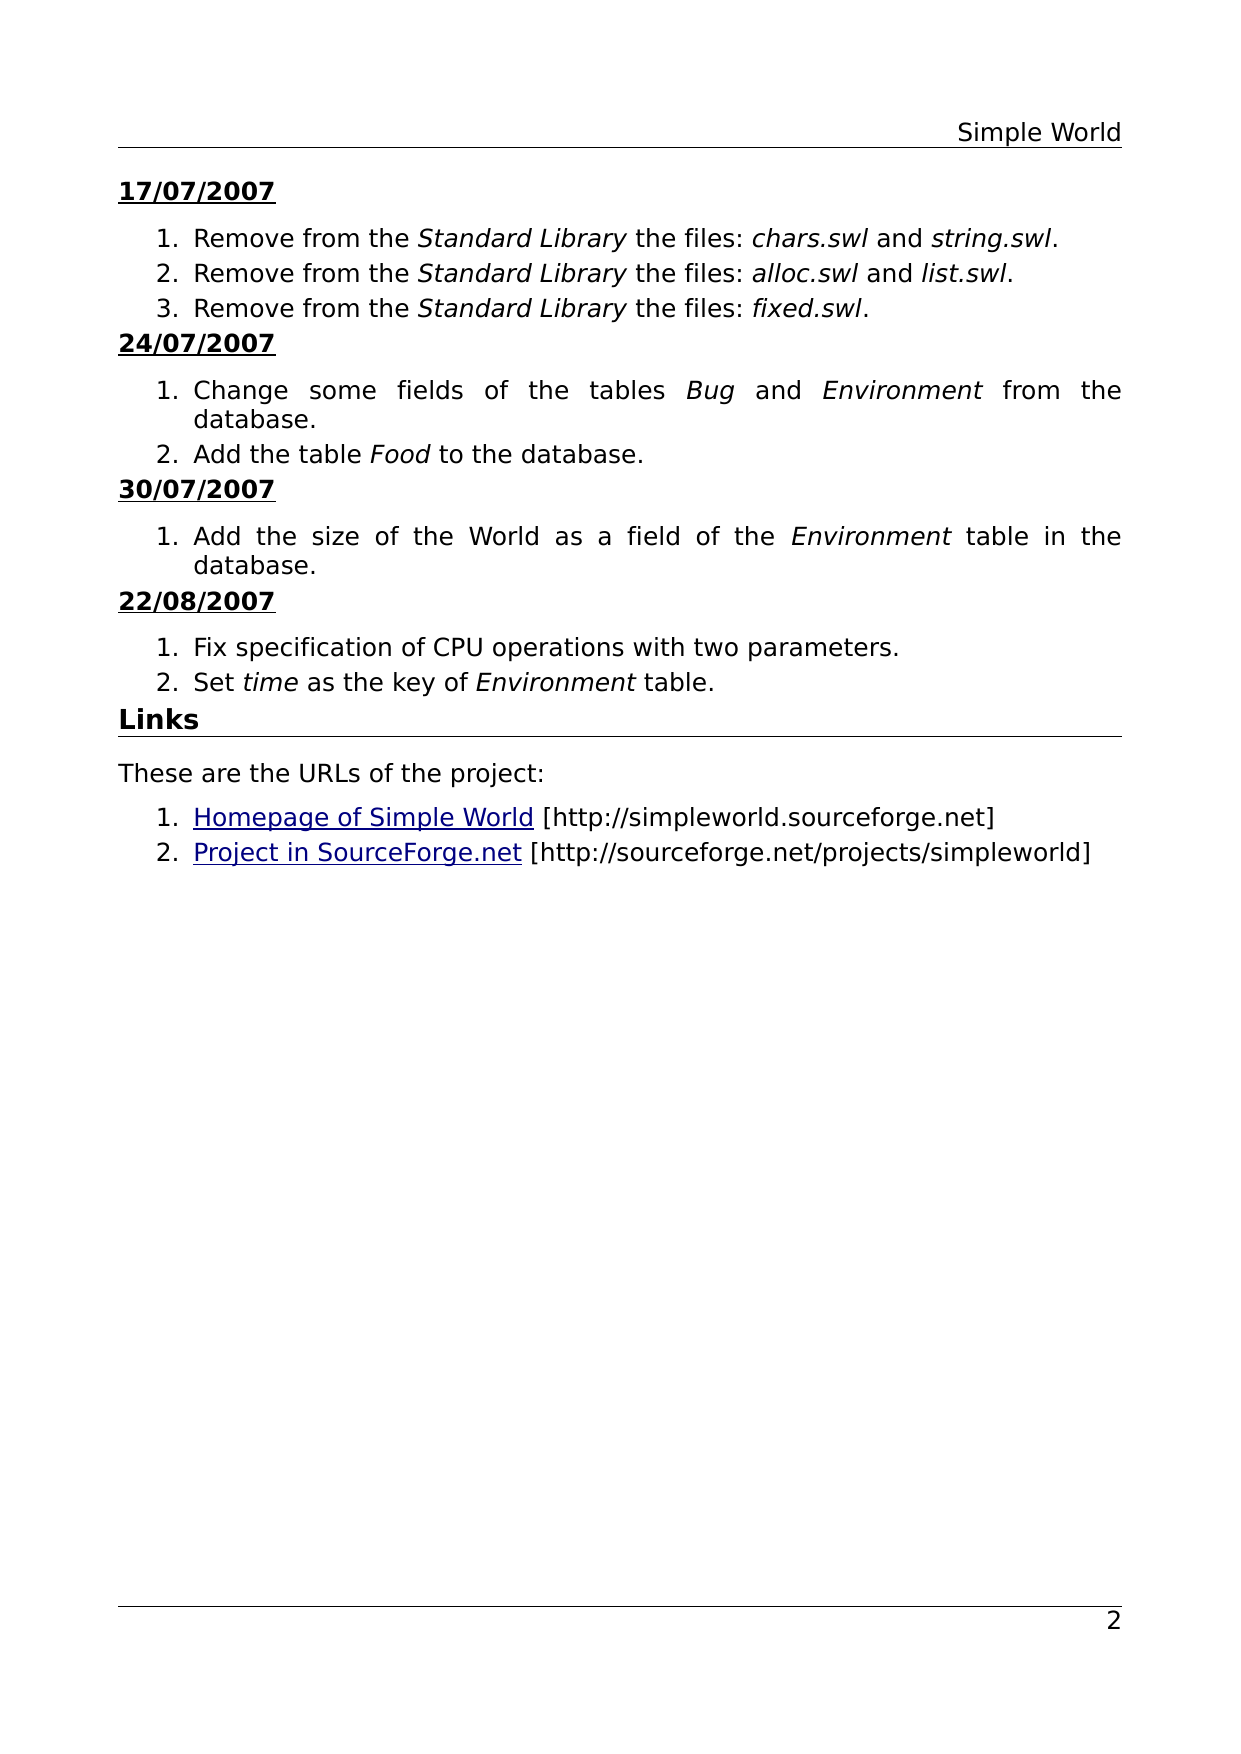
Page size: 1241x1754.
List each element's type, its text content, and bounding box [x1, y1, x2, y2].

text These are the URLs of the project: [118, 759, 1122, 789]
list Remove from the Standard Library the files: alloc.swl and list.swl. [156, 259, 1122, 288]
list Project in SourceForge.net [http://sourceforge.net/projects/simpleworld] [156, 838, 1122, 868]
list Remove from the Standard Library the files: chars.swl and string.swl. [156, 224, 1122, 253]
list Change some fields of the tables Bug and Environment from the database. [156, 376, 1122, 434]
title 17/07/2007 [118, 177, 1122, 206]
list Fix specification of CPU operations with two parameters. [156, 633, 1122, 663]
list Add the size of the World as a field of the Environment table in the database. [156, 522, 1122, 581]
list Add the table Food to the database. [156, 440, 1122, 469]
list Set time as the key of Environment table. [156, 669, 1122, 698]
title Links [118, 704, 1122, 736]
title 22/08/2007 [118, 587, 1122, 616]
title 30/07/2007 [118, 476, 1122, 505]
list Remove from the Standard Library the files: fixed.swl. [156, 294, 1122, 323]
list Homepage of Simple World [http://simpleworld.sourceforge.net] [156, 803, 1122, 833]
title 24/07/2007 [118, 329, 1122, 358]
